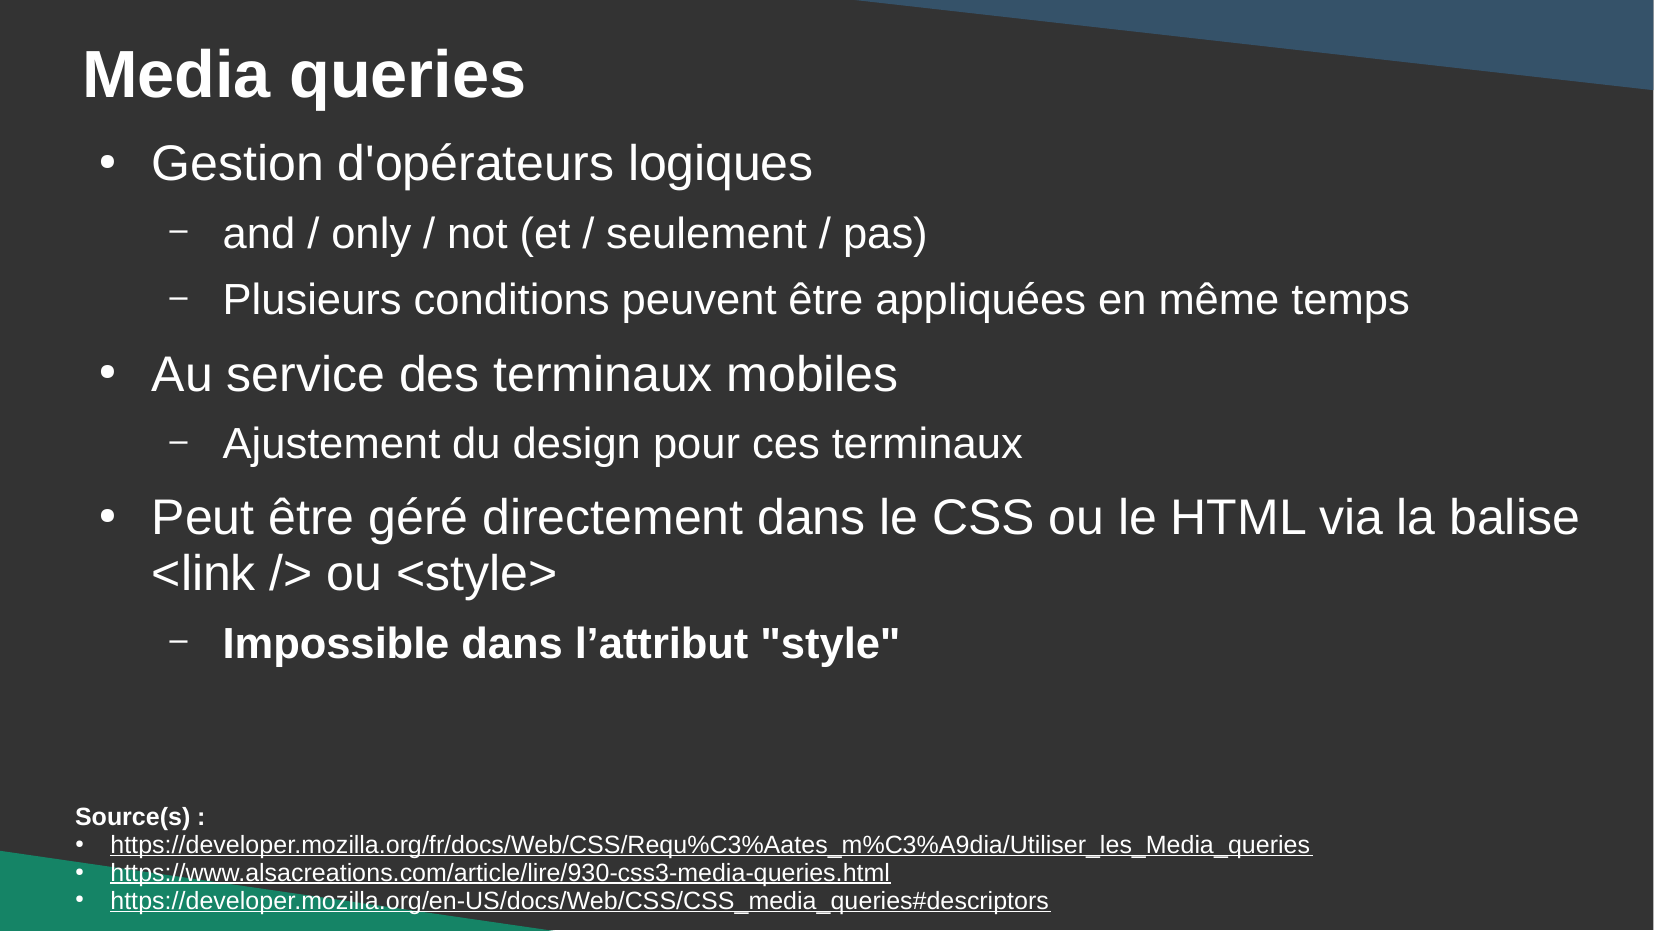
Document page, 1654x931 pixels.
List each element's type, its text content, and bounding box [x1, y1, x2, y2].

text_box [0, 850, 555, 931]
list Gestion d'opérateurs logiques and / only / not (et / seulement / pas) Plusieurs conditions peuvent être appliquées en même temps Au service des terminaux mobiles Ajustement du design pour ces terminaux Peut être géré directement dans le CSS ou le HTML via la balise <link /> ou <style> Impossible dans l’attribut "style" [80, 135, 1605, 756]
text_box Source(s) : https://developer.mozilla.org/fr/docs/Web/CSS/Requ%C3%Aates_m%C3%A9dia/Utiliser_les_Media_queries https://www.alsacreations.com/article/lire/930-css3-media-queries.html https://developer.mozilla.org/en-US/docs/Web/CSS/CSS_media_queries#descriptors [60, 781, 1546, 922]
title Media queries [82, 37, 1571, 122]
text_box [854, 0, 1654, 91]
